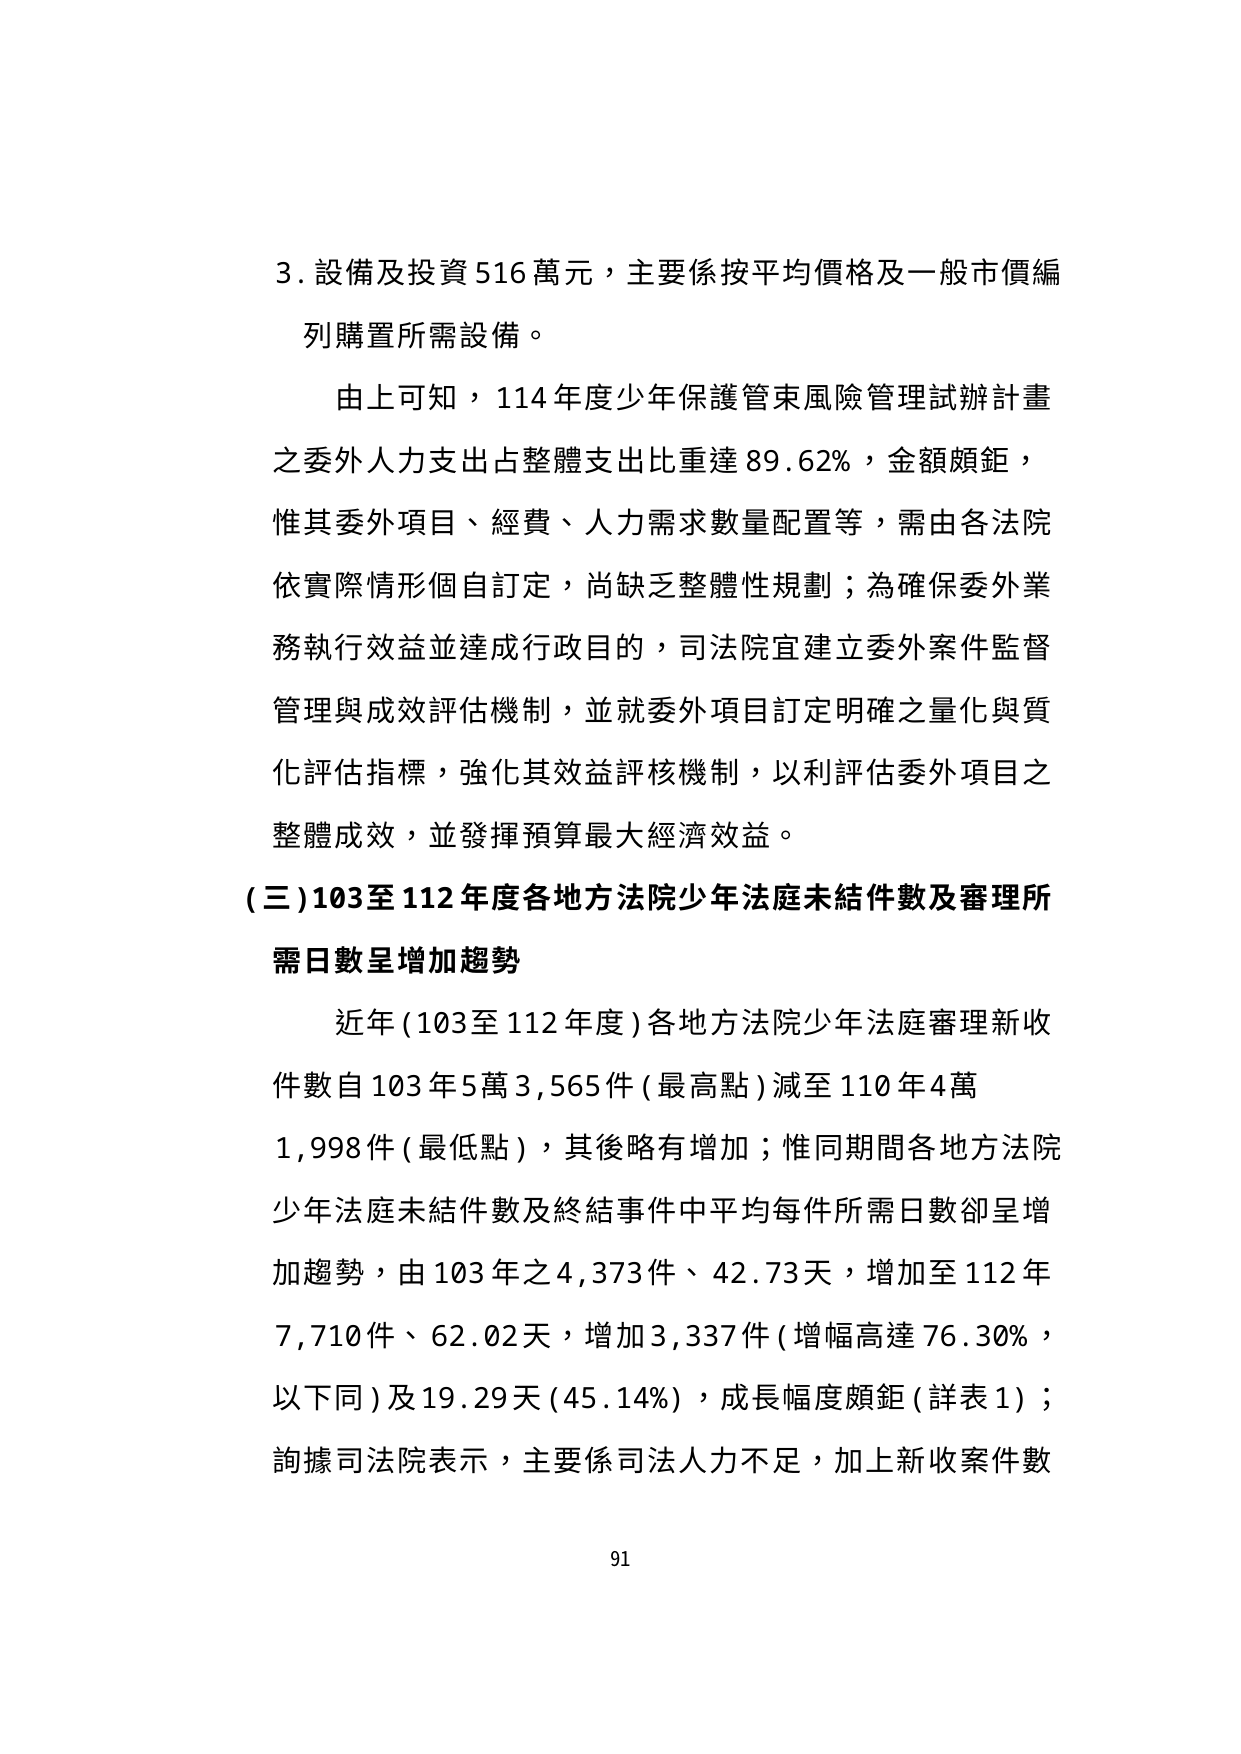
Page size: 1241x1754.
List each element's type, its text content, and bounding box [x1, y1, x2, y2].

text 3.設備及投資516萬元，主要係按平均價格及一般市價編列購置所需設備。 [266, 229, 1063, 354]
text (三)103至112年度各地方法院少年法庭未結件數及審理所需日數呈增加趨勢 [236, 854, 1063, 979]
text 近年(103至112年度)各地方法院少年法庭審理新收件數自103年5萬3,565件(最高點)減至110年4萬1,998件(最低點)，其後略有增加；惟同期間各地方法院少年法庭未結件數及終結事件中平均每件所需日數卻呈增加趨勢，由103年之4,373件、42.73天，增加至112年7,710件、62.02天，增加3,337件(增幅高達76.30%，以下同)及19.29天(45.14%)，成長幅度頗鉅(詳表1)；詢據司法院表示，主要係司法人力不足，加上新收案件數 [266, 979, 1063, 1479]
text 由上可知，114年度少年保護管束風險管理試辦計畫之委外人力支出占整體支出比重達89.62%，金額頗鉅，惟其委外項目、經費、人力需求數量配置等，需由各法院依實際情形個自訂定，尚缺乏整體性規劃；為確保委外業務執行效益並達成行政目的，司法院宜建立委外案件監督管理與成效評估機制，並就委外項目訂定明確之量化與質化評估指標，強化其效益評核機制，以利評估委外項目之整體成效，並發揮預算最大經濟效益。 [266, 354, 1063, 854]
